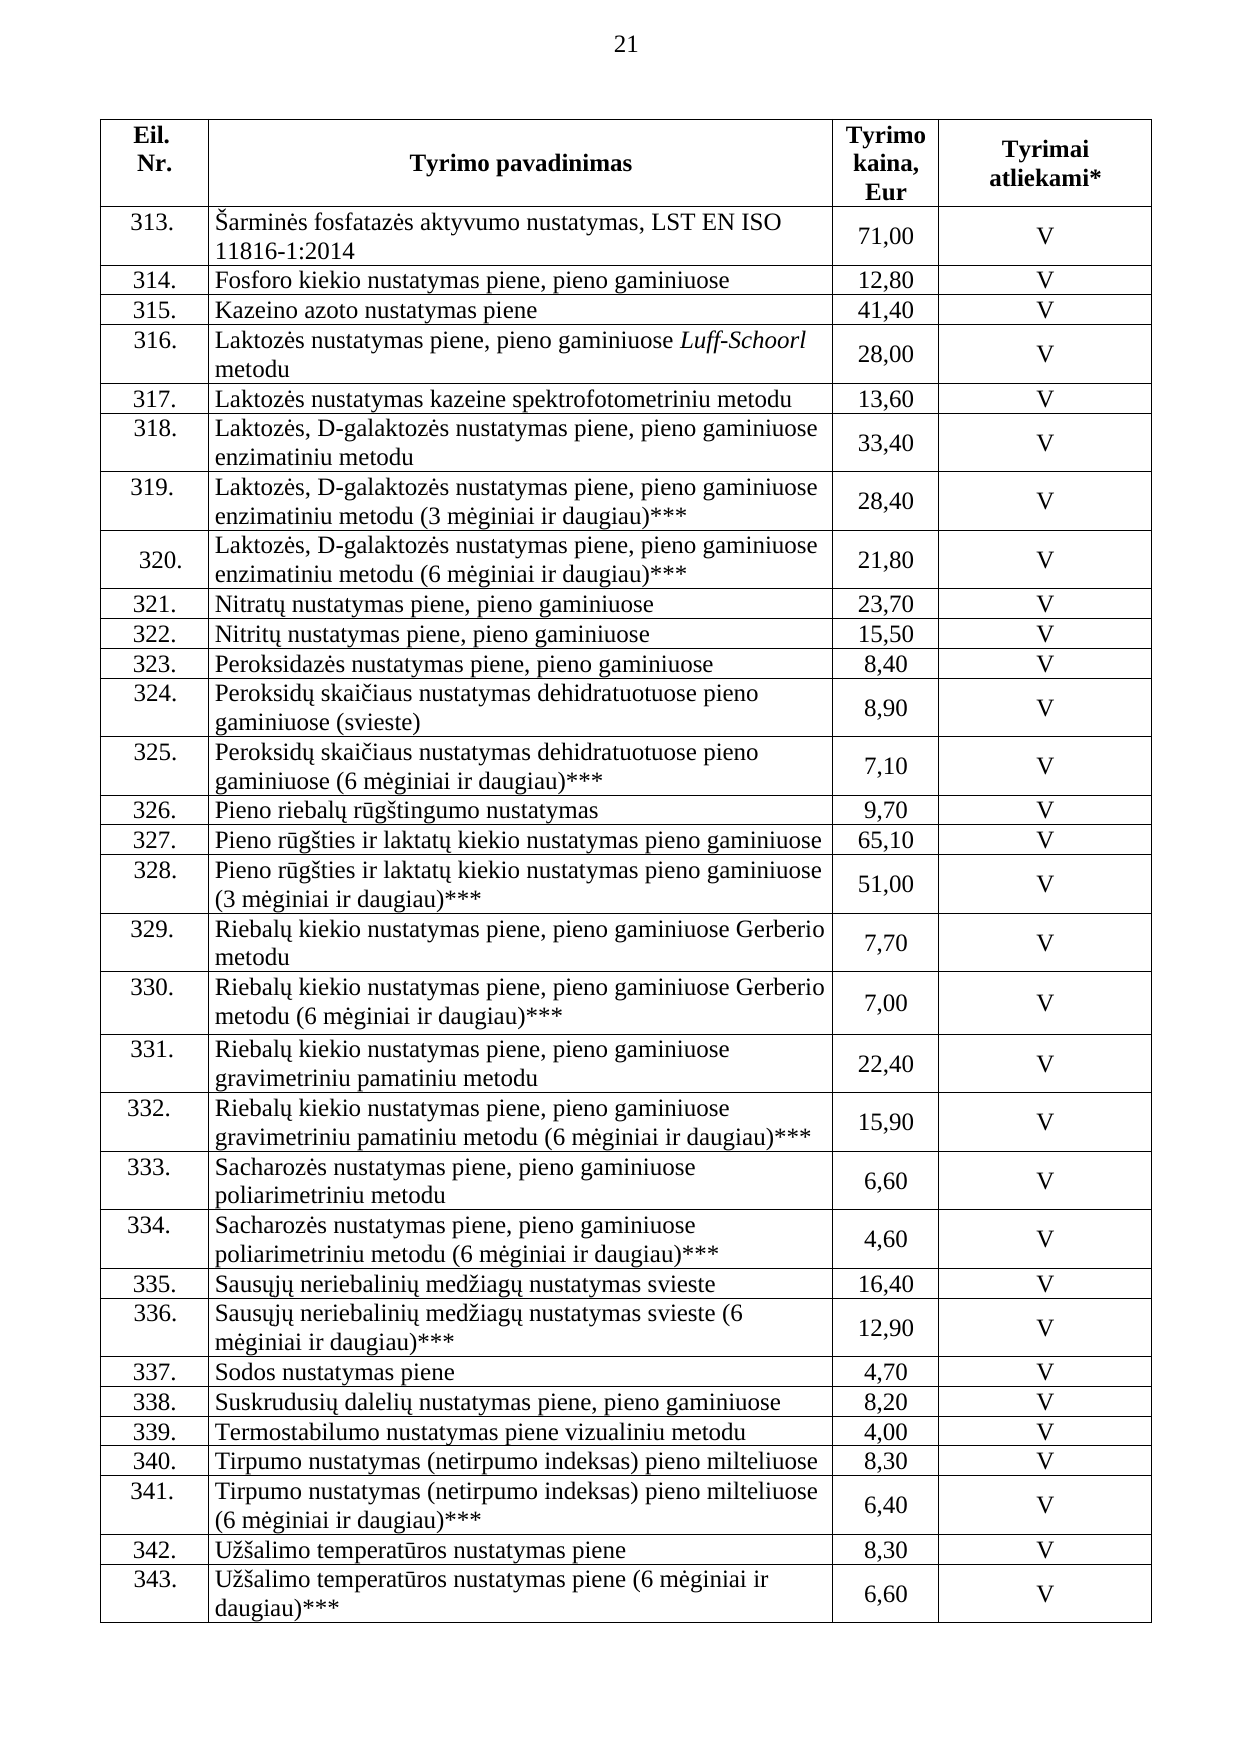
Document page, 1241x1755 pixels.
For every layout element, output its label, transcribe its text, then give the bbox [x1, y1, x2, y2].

table_cell 339. [101, 1417, 208, 1445]
table_cell V [939, 295, 1151, 324]
table_cell 71,00 [833, 207, 938, 264]
table_cell 8,90 [833, 679, 938, 736]
table_cell 323. [101, 649, 208, 677]
table_cell Laktozės nustatymas kazeine spektrofotometriniu metodu [209, 384, 832, 412]
table_cell 320. [101, 531, 208, 588]
table_cell 342. [101, 1535, 208, 1563]
table_cell Nitratų nustatymas piene, pieno gaminiuose [209, 589, 832, 618]
table_cell Suskrudusių dalelių nustatymas piene, pieno gaminiuose [209, 1387, 832, 1416]
table_cell 7,00 [833, 972, 938, 1033]
table_cell Sausųjų neriebalinių medžiagų nustatymas svieste (6 mėginiai ir daugiau)*** [209, 1299, 832, 1356]
table_cell 336. [101, 1299, 208, 1356]
table_cell V [939, 1210, 1151, 1268]
table_cell 333. [101, 1152, 208, 1209]
table_cell 21,80 [833, 531, 938, 588]
table_cell 6,60 [833, 1152, 938, 1209]
table_cell 8,30 [833, 1535, 938, 1563]
table_cell Riebalų kiekio nustatymas piene, pieno gaminiuose Gerberio metodu [209, 914, 832, 971]
table_cell V [939, 531, 1151, 588]
table_cell Peroksidų skaičiaus nustatymas dehidratuotuose pieno gaminiuose (svieste) [209, 679, 832, 736]
table_cell Peroksidazės nustatymas piene, pieno gaminiuose [209, 649, 832, 677]
table_cell 22,40 [833, 1035, 938, 1092]
table_cell V [939, 589, 1151, 618]
table_cell V [939, 384, 1151, 412]
table_cell Sacharozės nustatymas piene, pieno gaminiuose poliarimetriniu metodu (6 mėginiai ir daugiau)*** [209, 1210, 832, 1268]
table_cell 327. [101, 825, 208, 854]
table_cell 322. [101, 619, 208, 648]
table_cell 321. [101, 589, 208, 618]
table_cell V [939, 1417, 1151, 1445]
table_cell 341. [101, 1476, 208, 1534]
table_cell Peroksidų skaičiaus nustatymas dehidratuotuose pieno gaminiuose (6 mėginiai ir daugiau)*** [209, 737, 832, 794]
table_cell Pieno rūgšties ir laktatų kiekio nustatymas pieno gaminiuose (3 mėginiai ir daugiau)*** [209, 855, 832, 913]
table_cell 4,00 [833, 1417, 938, 1445]
table_cell 328. [101, 855, 208, 913]
table_cell 16,40 [833, 1269, 938, 1297]
table_cell Laktozės nustatymas piene, pieno gaminiuose Luff-Schoorl metodu [209, 325, 832, 383]
table_cell V [939, 325, 1151, 383]
table_cell 326. [101, 796, 208, 824]
table_cell 12,80 [833, 266, 938, 294]
table_cell 335. [101, 1269, 208, 1297]
table_cell V [939, 619, 1151, 648]
table_cell 4,70 [833, 1357, 938, 1386]
table_cell Fosforo kiekio nustatymas piene, pieno gaminiuose [209, 266, 832, 294]
table_cell 340. [101, 1446, 208, 1475]
table_cell Pieno riebalų rūgštingumo nustatymas [209, 796, 832, 824]
table_cell 8,40 [833, 649, 938, 677]
table_cell 316. [101, 325, 208, 383]
table_cell 330. [101, 972, 208, 1033]
table_cell 7,70 [833, 914, 938, 971]
table_cell V [939, 414, 1151, 471]
table_cell 65,10 [833, 825, 938, 854]
table_cell 4,60 [833, 1210, 938, 1268]
table_cell 331. [101, 1035, 208, 1092]
table_cell V [939, 1299, 1151, 1356]
table_cell Užšalimo temperatūros nustatymas piene [209, 1535, 832, 1563]
table_cell 334. [101, 1210, 208, 1268]
table_cell Sodos nustatymas piene [209, 1357, 832, 1386]
table_cell V [939, 737, 1151, 794]
table_cell 325. [101, 737, 208, 794]
table_cell Termostabilumo nustatymas piene vizualiniu metodu [209, 1417, 832, 1445]
table_cell V [939, 1357, 1151, 1386]
table_cell Šarminės fosfatazės aktyvumo nustatymas, LST EN ISO 11816-1:2014 [209, 207, 832, 264]
table_cell 315. [101, 295, 208, 324]
table_cell V [939, 679, 1151, 736]
table_cell V [939, 1035, 1151, 1092]
table_cell V [939, 825, 1151, 854]
table_cell 33,40 [833, 414, 938, 471]
table_cell 7,10 [833, 737, 938, 794]
table_cell Tirpumo nustatymas (netirpumo indeksas) pieno milteliuose [209, 1446, 832, 1475]
table_cell V [939, 1446, 1151, 1475]
table_cell V [939, 266, 1151, 294]
table_cell V [939, 207, 1151, 264]
table_cell Laktozės, D-galaktozės nustatymas piene, pieno gaminiuose enzimatiniu metodu [209, 414, 832, 471]
table_cell Laktozės, D-galaktozės nustatymas piene, pieno gaminiuose enzimatiniu metodu (3 mėginiai ir daugiau)*** [209, 472, 832, 529]
table_cell 313. [101, 207, 208, 264]
table_cell Laktozės, D-galaktozės nustatymas piene, pieno gaminiuose enzimatiniu metodu (6 mėginiai ir daugiau)*** [209, 531, 832, 588]
table_header Tyrimo pavadinimas [209, 120, 832, 206]
table_cell 15,90 [833, 1093, 938, 1151]
table_header Eil. Nr. [101, 120, 208, 206]
table_cell 329. [101, 914, 208, 971]
table_cell 23,70 [833, 589, 938, 618]
table_cell Užšalimo temperatūros nustatymas piene (6 mėginiai ir daugiau)*** [209, 1565, 832, 1622]
table_cell Riebalų kiekio nustatymas piene, pieno gaminiuose gravimetriniu pamatiniu metodu [209, 1035, 832, 1092]
table_cell 51,00 [833, 855, 938, 913]
table_cell V [939, 855, 1151, 913]
table_cell 318. [101, 414, 208, 471]
table_cell 337. [101, 1357, 208, 1386]
table_cell 314. [101, 266, 208, 294]
table_cell V [939, 649, 1151, 677]
table_cell V [939, 1269, 1151, 1297]
table_cell Nitritų nustatymas piene, pieno gaminiuose [209, 619, 832, 648]
table_cell 317. [101, 384, 208, 412]
table_cell 6,40 [833, 1476, 938, 1534]
table_cell V [939, 1476, 1151, 1534]
table_cell Pieno rūgšties ir laktatų kiekio nustatymas pieno gaminiuose [209, 825, 832, 854]
table_cell V [939, 972, 1151, 1033]
table_cell 15,50 [833, 619, 938, 648]
table_cell Tirpumo nustatymas (netirpumo indeksas) pieno milteliuose (6 mėginiai ir daugiau)*** [209, 1476, 832, 1534]
table_cell 319. [101, 472, 208, 529]
table_cell Riebalų kiekio nustatymas piene, pieno gaminiuose Gerberio metodu (6 mėginiai ir daugiau)*** [209, 972, 832, 1033]
table_header Tyrimo kaina, Eur [833, 120, 938, 206]
table_cell V [939, 1565, 1151, 1622]
table_cell V [939, 1387, 1151, 1416]
table_cell 13,60 [833, 384, 938, 412]
table_cell Riebalų kiekio nustatymas piene, pieno gaminiuose gravimetriniu pamatiniu metodu (6 mėginiai ir daugiau)*** [209, 1093, 832, 1151]
table_cell V [939, 914, 1151, 971]
table_cell V [939, 1535, 1151, 1563]
table_cell V [939, 796, 1151, 824]
table_cell 6,60 [833, 1565, 938, 1622]
table_cell 41,40 [833, 295, 938, 324]
table_cell 28,40 [833, 472, 938, 529]
table_cell V [939, 472, 1151, 529]
table_cell 28,00 [833, 325, 938, 383]
table_cell Sausųjų neriebalinių medžiagų nustatymas svieste [209, 1269, 832, 1297]
table_cell V [939, 1093, 1151, 1151]
table_cell 8,20 [833, 1387, 938, 1416]
table_cell 9,70 [833, 796, 938, 824]
table_cell Kazeino azoto nustatymas piene [209, 295, 832, 324]
table_cell 338. [101, 1387, 208, 1416]
table_header Tyrimai atliekami* [939, 120, 1151, 206]
table_cell 324. [101, 679, 208, 736]
table_cell 8,30 [833, 1446, 938, 1475]
table_cell 12,90 [833, 1299, 938, 1356]
table_cell V [939, 1152, 1151, 1209]
table_cell Sacharozės nustatymas piene, pieno gaminiuose poliarimetriniu metodu [209, 1152, 832, 1209]
table_cell 343. [101, 1565, 208, 1622]
table_cell 332. [101, 1093, 208, 1151]
